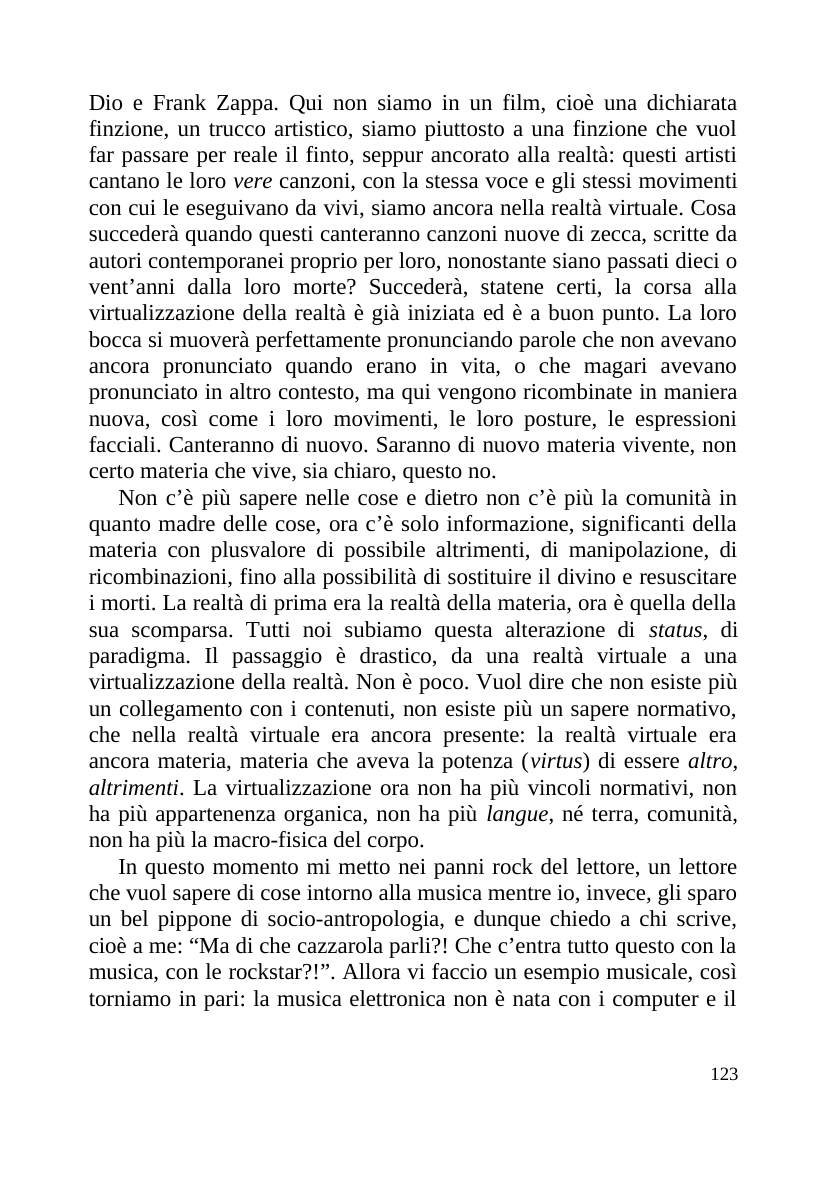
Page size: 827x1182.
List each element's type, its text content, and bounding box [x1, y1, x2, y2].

text Non c’è più sapere nelle cose e dietro non c’è più la comunità in quanto madre delle cose, ora c’è solo informazione, significanti della materia con plusvalore di possibile altrimenti, di manipolazione, di ricombinazioni, fino alla possibilità di sostituire il divino e resuscitare i morti. La realtà di prima era la realtà della materia, ora è quella della sua scomparsa. Tutti noi subiamo questa alterazione di status, di paradigma. Il passaggio è drastico, da una realtà virtuale a una virtualizzazione della realtà. Non è poco. Vuol dire che non esiste più un collegamento con i contenuti, non esiste più un sapere normativo, che nella realtà virtuale era ancora presente: la realtà virtuale era ancora materia, materia che aveva la potenza (virtus) di essere altro, altrimenti. La virtualizzazione ora non ha più vincoli normativi, non ha più appartenenza organica, non ha più langue, né terra, comunità, non ha più la macro-fisica del corpo. [88, 484, 738, 853]
text In questo momento mi metto nei panni rock del lettore, un lettore che vuol sapere di cose intorno alla musica mentre io, invece, gli sparo un bel pippone di socio-antropologia, e dunque chiedo a chi scrive, cioè a me: “Ma di che cazzarola parli?! Che c’entra tutto questo con la musica, con le rockstar?!”. Allora vi faccio un esempio musicale, così torniamo in pari: la musica elettronica non è nata con i computer e il [88, 853, 738, 1011]
text Dio e Frank Zappa. Qui non siamo in un film, cioè una dichiarata finzione, un trucco artistico, siamo piuttosto a una finzione che vuol far passare per reale il finto, seppur ancorato alla realtà: questi artisti cantano le loro vere canzoni, con la stessa voce e gli stessi movimenti con cui le eseguivano da vivi, siamo ancora nella realtà virtuale. Cosa succederà quando questi canteranno canzoni nuove di zecca, scritte da autori contemporanei proprio per loro, nonostante siano passati dieci o vent’anni dalla loro morte? Succederà, statene certi, la corsa alla virtualizzazione della realtà è già iniziata ed è a buon punto. La loro bocca si muoverà perfettamente pronunciando parole che non avevano ancora pronunciato quando erano in vita, o che magari avevano pronunciato in altro contesto, ma qui vengono ricombinate in maniera nuova, così come i loro movimenti, le loro posture, le espressioni facciali. Canteranno di nuovo. Saranno di nuovo materia vivente, non certo materia che vive, sia chiaro, questo no. [88, 88, 738, 484]
